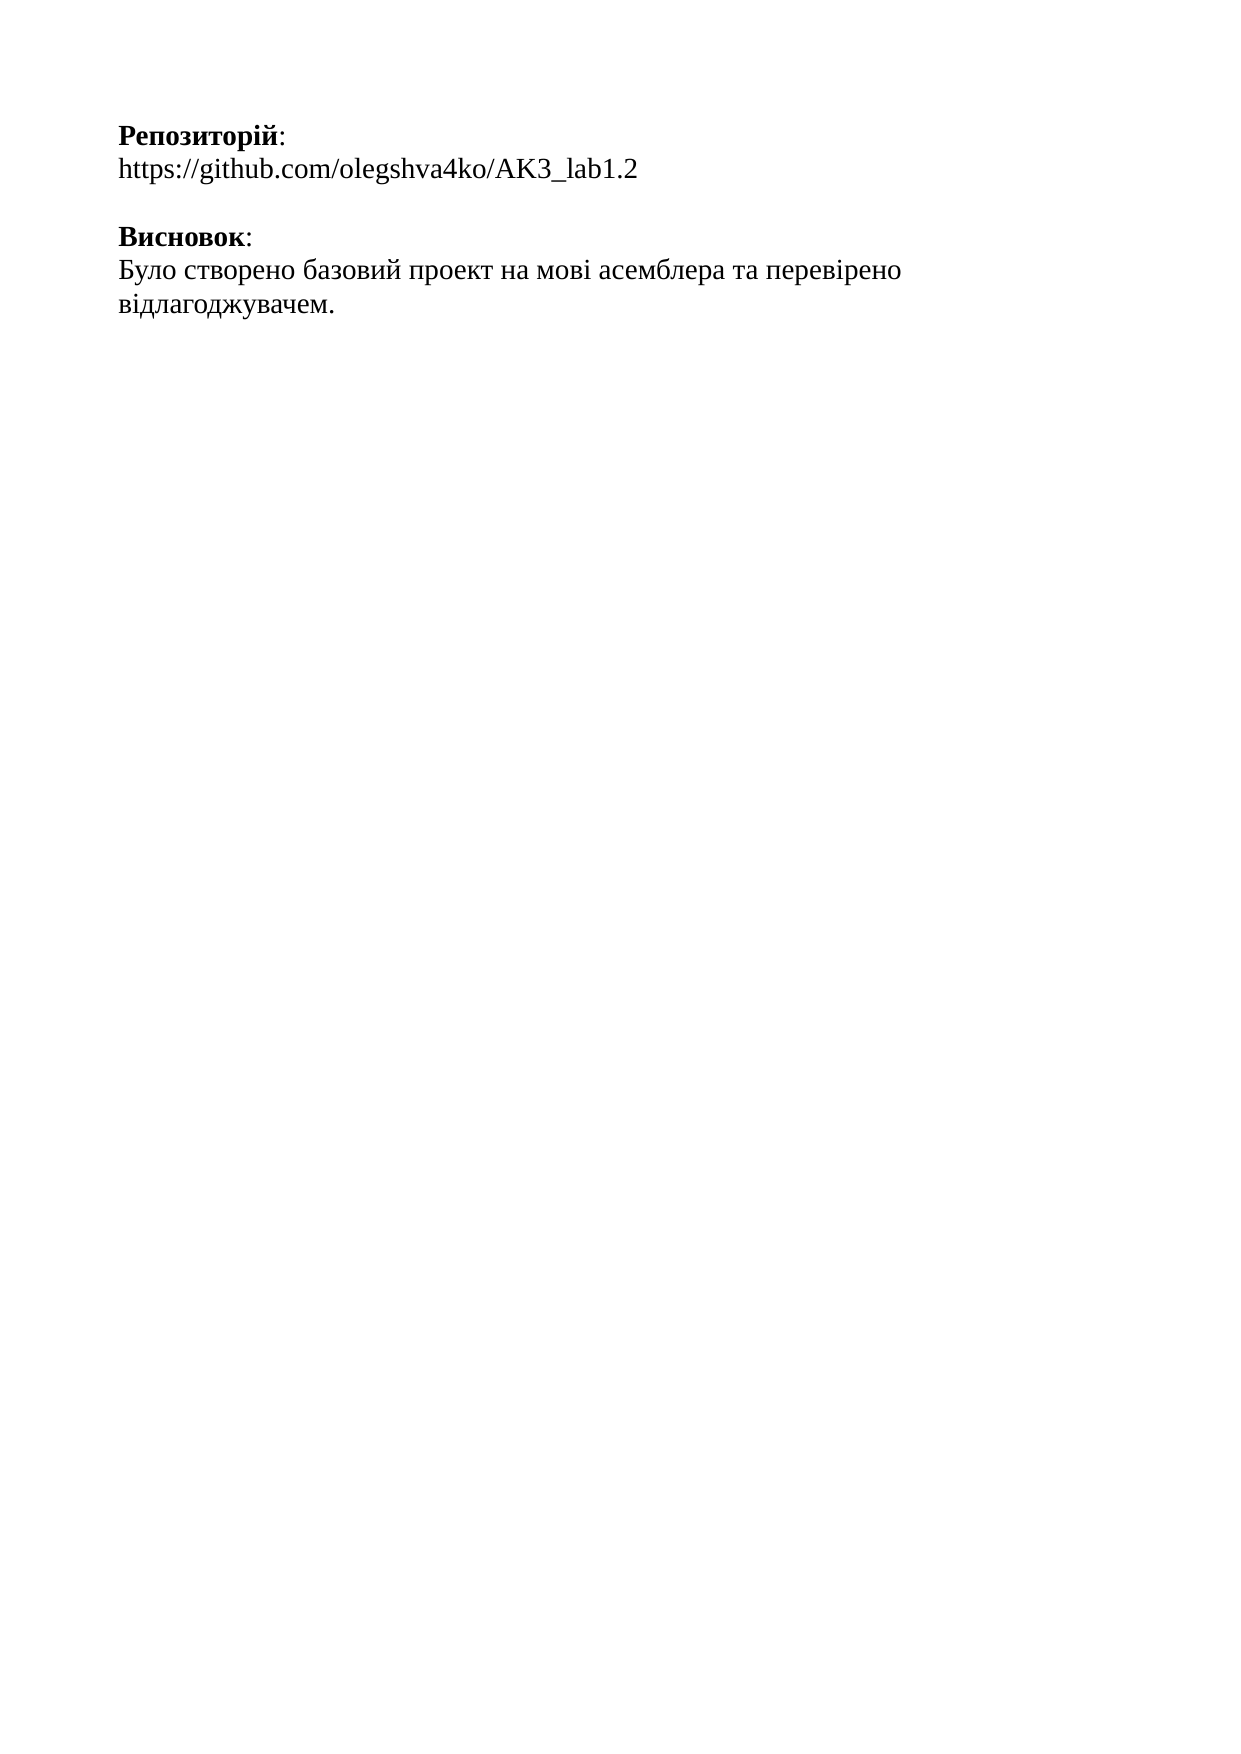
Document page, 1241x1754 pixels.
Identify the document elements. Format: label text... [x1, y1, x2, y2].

text https://github.com/olegshva4ko/AK3_lab1.2 [118, 152, 1122, 185]
text Було створено базовий проект на мові асемблера та перевірено відлагоджувачем. [118, 252, 1122, 319]
text Репозиторій: [118, 118, 1122, 152]
text Висновок: [118, 219, 1122, 252]
